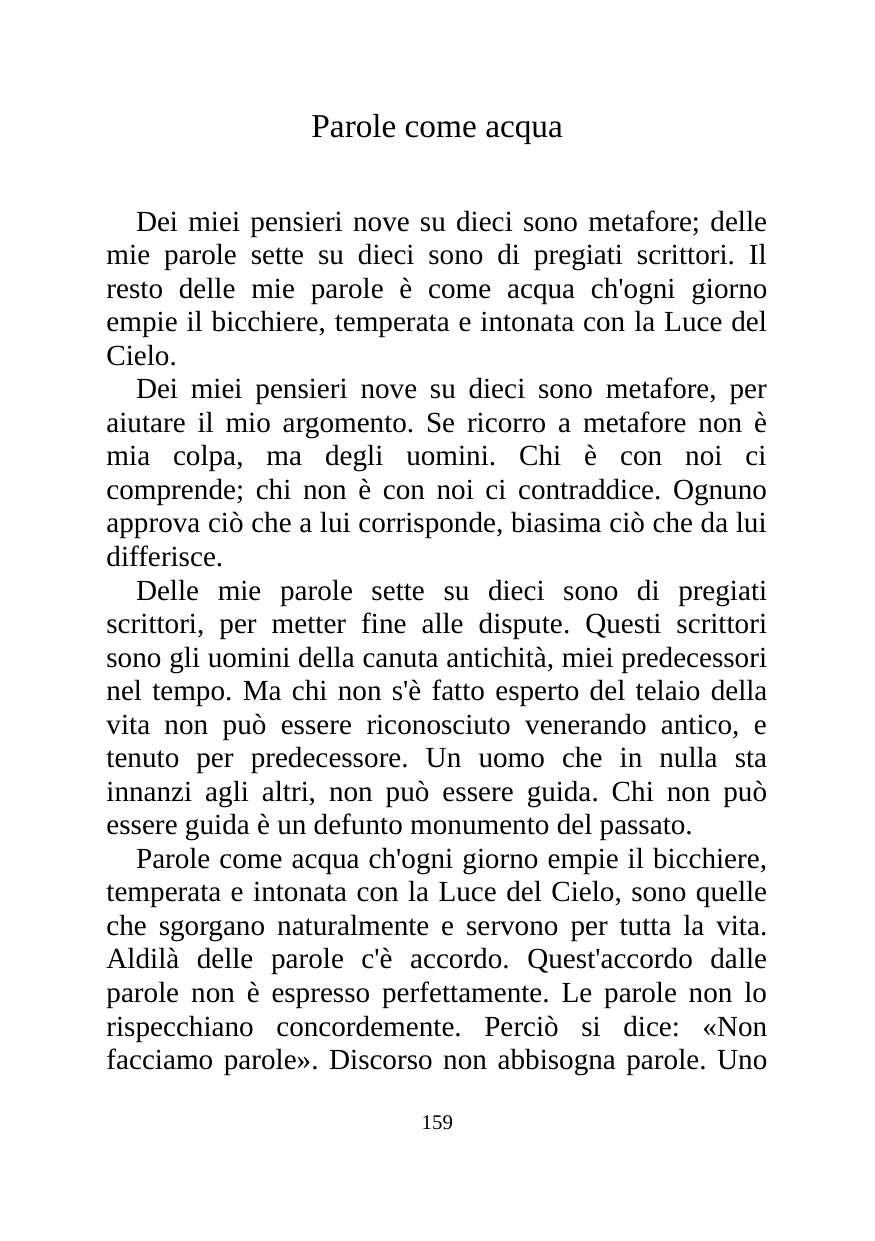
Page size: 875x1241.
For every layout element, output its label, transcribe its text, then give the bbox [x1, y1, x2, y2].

text Parole come acqua ch'ogni giorno empie il bicchiere, temperata e intonata con la Luce del Cielo, sono quelle che sgorgano naturalmente e servono per tutta la vita. Aldilà delle parole c'è accordo. Quest'accordo dalle parole non è espresso perfettamente. Le parole non lo rispecchiano concordemente. Perciò si dice: «Non facciamo parole». Discorso non abbisogna parole. Uno [106, 841, 768, 1076]
text Delle mie parole sette su dieci sono di pregiati scrittori, per metter fine alle dispute. Questi scrittori sono gli uomini della canuta antichità, miei predecessori nel tempo. Ma chi non s'è fatto esperto del telaio della vita non può essere riconosciuto venerando antico, e tenuto per predecessore. Un uomo che in nulla sta innanzi agli altri, non può essere guida. Chi non può essere guida è un defunto monumento del passato. [106, 573, 768, 841]
subtitle Parole come acqua [106, 106, 768, 144]
text Dei miei pensieri nove su dieci sono metafore; delle mie parole sette su dieci sono di pregiati scrittori. Il resto delle mie parole è come acqua ch'ogni giorno empie il bicchiere, temperata e intonata con la Luce del Cielo. [106, 204, 768, 371]
text Dei miei pensieri nove su dieci sono metafore, per aiutare il mio argomento. Se ricorro a metafore non è mia colpa, ma degli uomini. Chi è con noi ci comprende; chi non è con noi ci contraddice. Ognuno approva ciò che a lui corrisponde, biasima ciò che da lui differisce. [106, 371, 768, 573]
